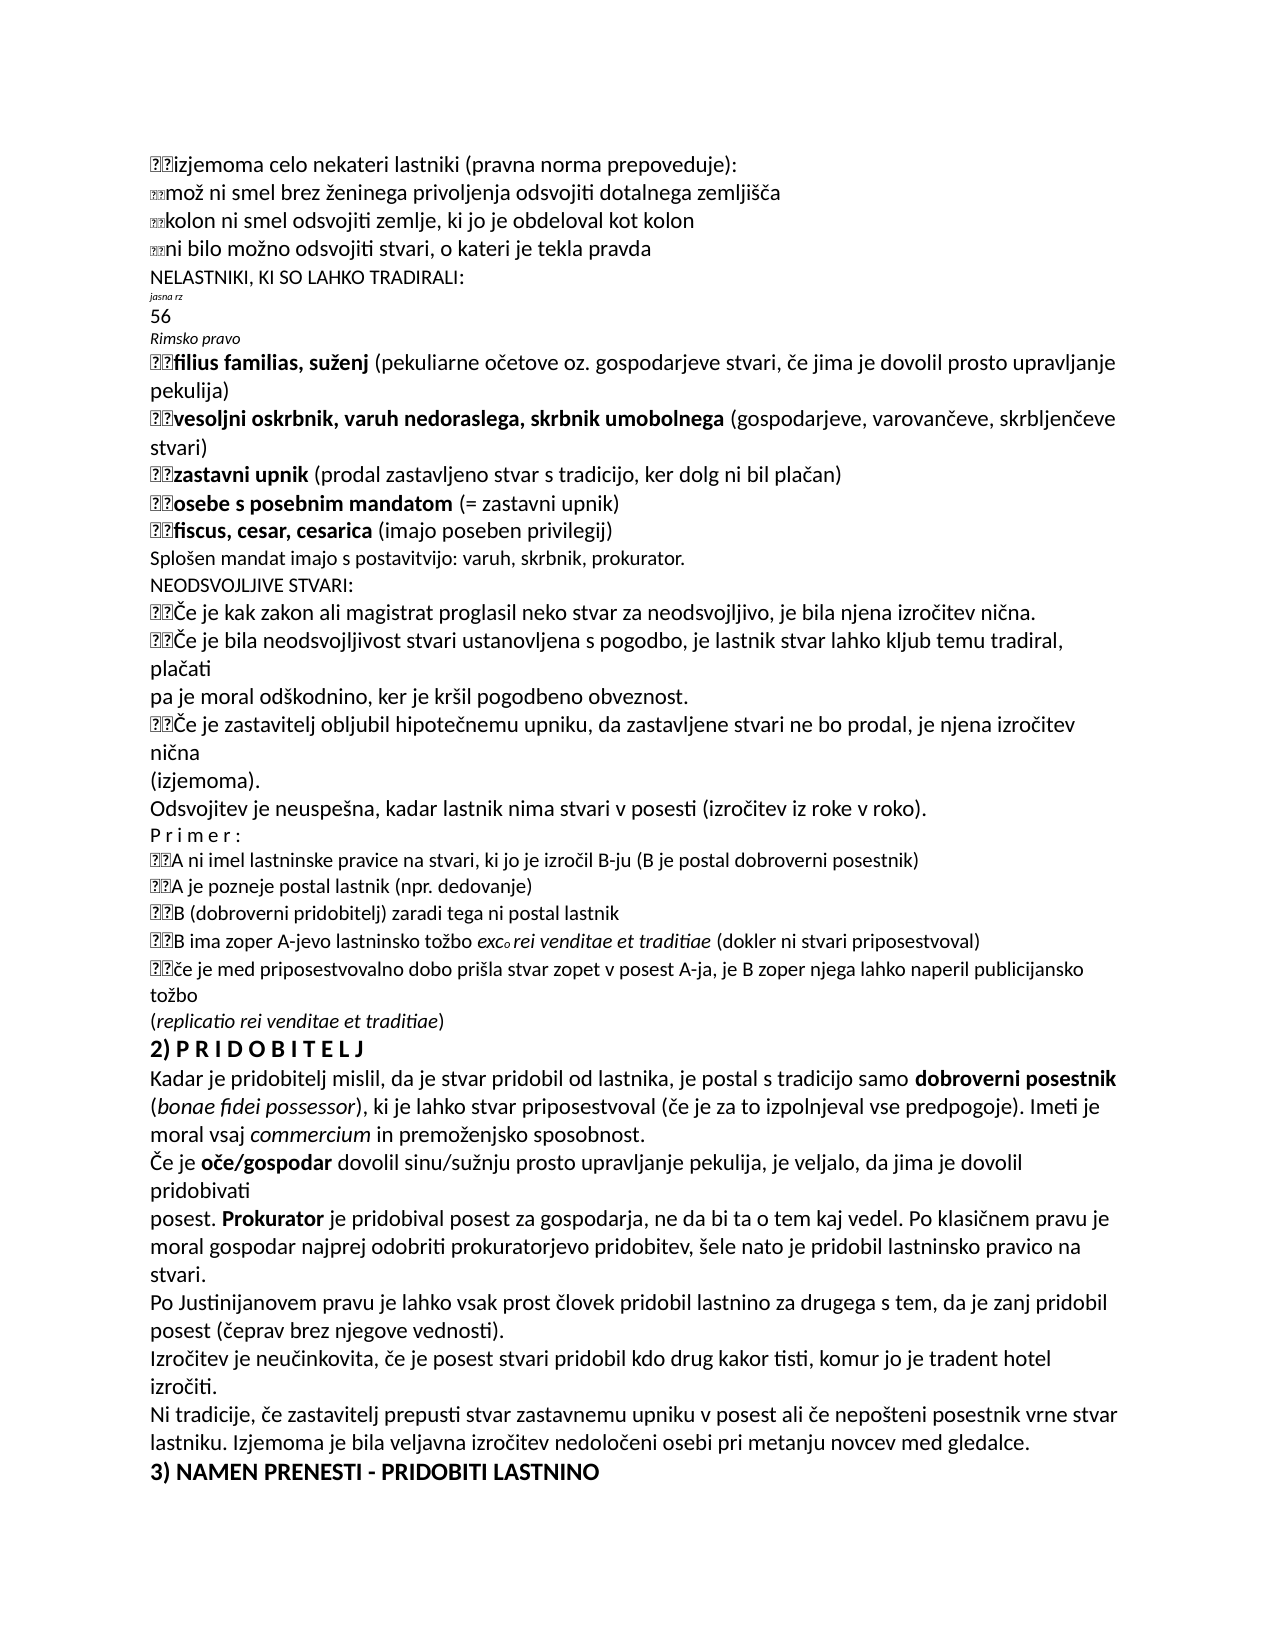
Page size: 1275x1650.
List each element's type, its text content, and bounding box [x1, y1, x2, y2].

text lastniku. Izjemoma je bila veljavna izročitev nedoločeni osebi pri metanju novcev med gledalce. [150, 1428, 1125, 1456]
text Splošen mandat imajo s postavitvijo: varuh, skrbnik, prokurator. [150, 545, 1125, 570]
text B ima zoper A-jevo lastninsko tožbo exco rei venditae et traditiae (dokler ni stvari priposestvoval) [150, 927, 1125, 954]
text jasna rz [150, 290, 1125, 303]
text Odsvojitev je neuspešna, kadar lastnik nima stvari v posesti (izročitev iz roke v roko). [150, 794, 1125, 822]
text zastavni upnik (prodal zastavljeno stvar s tradicijo, ker dolg ni bil plačan) [150, 461, 1125, 489]
text pekulija) [150, 377, 1125, 404]
text A ni imel lastninske pravice na stvari, ki jo je izročil B-ju (B je postal dobroverni posestnik) [150, 848, 1125, 873]
text fiscus, cesar, cesarica (imajo poseben privilegij) [150, 517, 1125, 545]
text pa je moral odškodnino, ker je kršil pogodbeno obveznost. [150, 682, 1125, 710]
text kolon ni smel odsvojiti zemlje, ki jo je obdeloval kot kolon [150, 206, 1125, 234]
text filius familias, suženj (pekuliarne očetove oz. gospodarjeve stvari, če jima je dovolil prosto upravljanje [150, 348, 1125, 377]
text NELASTNIKI, KI SO LAHKO TRADIRALI: [150, 262, 1125, 290]
text Rimsko pravo [150, 328, 1125, 348]
text osebe s posebnim mandatom (= zastavni upnik) [150, 489, 1125, 517]
text če je med priposestvovalno dobo prišla stvar zopet v posest A-ja, je B zoper njega lahko naperil publicijansko tožbo [150, 954, 1125, 1008]
text (replicatio rei venditae et traditiae) [150, 1008, 1125, 1033]
text izjemoma celo nekateri lastniki (pravna norma prepoveduje): [150, 150, 1125, 178]
text 3) NAMEN PRENESTI - PRIDOBITI LASTNINO [150, 1456, 1125, 1487]
text moral gospodar najprej odobriti prokuratorjevo pridobitev, šele nato je pridobil lastninsko pravico na stvari. [150, 1232, 1125, 1288]
text Kadar je pridobitelj mislil, da je stvar pridobil od lastnika, je postal s tradicijo samo dobroverni posestnik [150, 1064, 1125, 1092]
text Če je kak zakon ali magistrat proglasil neko stvar za neodsvojljivo, je bila njena izročitev nična. [150, 598, 1125, 626]
text Ni tradicije, če zastavitelj prepusti stvar zastavnemu upniku v posest ali če nepošteni posestnik vrne stvar [150, 1400, 1125, 1428]
text moral vsaj commercium in premoženjsko sposobnost. [150, 1120, 1125, 1148]
text vesoljni oskrbnik, varuh nedoraslega, skrbnik umobolnega (gospodarjeve, varovančeve, skrbljenčeve [150, 404, 1125, 433]
text 2) P R I D O B I T E L J [150, 1033, 1125, 1064]
text mož ni smel brez ženinega privoljenja odsvojiti dotalnega zemljišča [150, 178, 1125, 206]
text Če je zastavitelj obljubil hipotečnemu upniku, da zastavljene stvari ne bo prodal, je njena izročitev nična [150, 710, 1125, 766]
text P r i m e r : [150, 822, 1125, 848]
text 56 [150, 303, 1125, 328]
text (izjemoma). [150, 766, 1125, 794]
text A je pozneje postal lastnik (npr. dedovanje) [150, 873, 1125, 898]
text Po Justinijanovem pravu je lahko vsak prost človek pridobil lastnino za drugega s tem, da je zanj pridobil [150, 1288, 1125, 1316]
text Če je oče/gospodar dovolil sinu/sužnju prosto upravljanje pekulija, je veljalo, da jima je dovolil pridobivati [150, 1148, 1125, 1204]
text stvari) [150, 433, 1125, 461]
text Če je bila neodsvojljivost stvari ustanovljena s pogodbo, je lastnik stvar lahko kljub temu tradiral, plačati [150, 626, 1125, 682]
text B (dobroverni pridobitelj) zaradi tega ni postal lastnik [150, 898, 1125, 927]
text ni bilo možno odsvojiti stvari, o kateri je tekla pravda [150, 234, 1125, 262]
text (bonae fidei possessor), ki je lahko stvar priposestvoval (če je za to izpolnjeval vse predpogoje). Imeti je [150, 1092, 1125, 1120]
text NEODSVOJLJIVE STVARI: [150, 570, 1125, 598]
text Izročitev je neučinkovita, če je posest stvari pridobil kdo drug kakor tisti, komur jo je tradent hotel izročiti. [150, 1344, 1125, 1400]
text posest. Prokurator je pridobival posest za gospodarja, ne da bi ta o tem kaj vedel. Po klasičnem pravu je [150, 1204, 1125, 1232]
text posest (čeprav brez njegove vednosti). [150, 1316, 1125, 1344]
